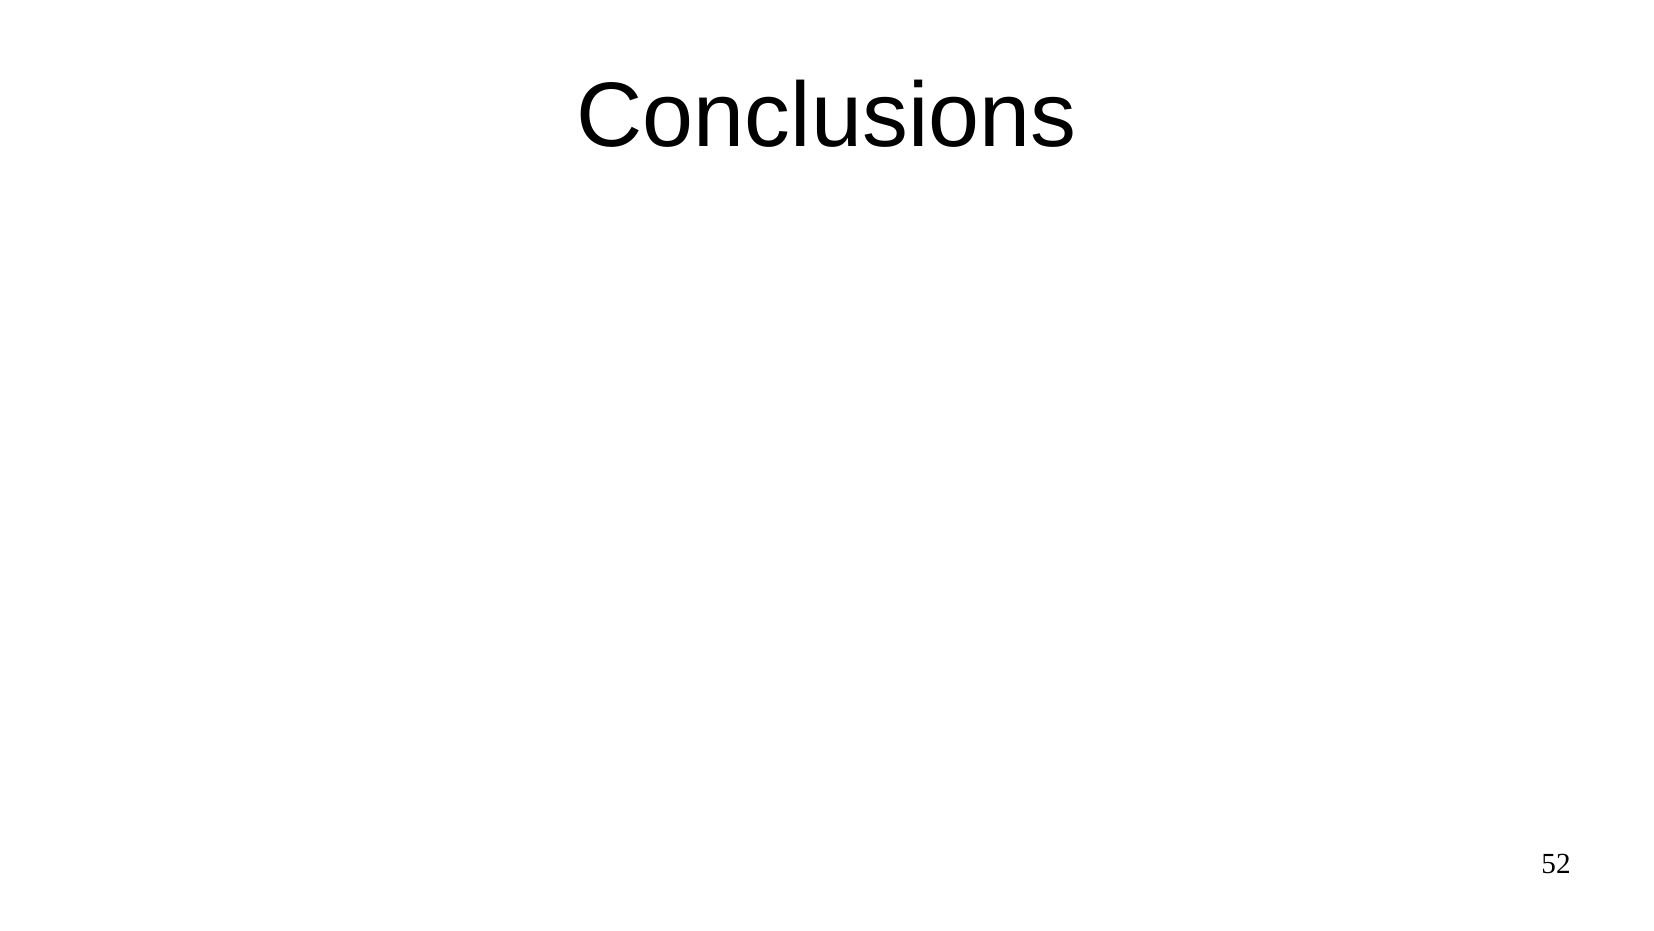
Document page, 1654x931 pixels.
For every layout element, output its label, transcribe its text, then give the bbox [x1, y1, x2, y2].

title Conclusions [82, 37, 1571, 193]
